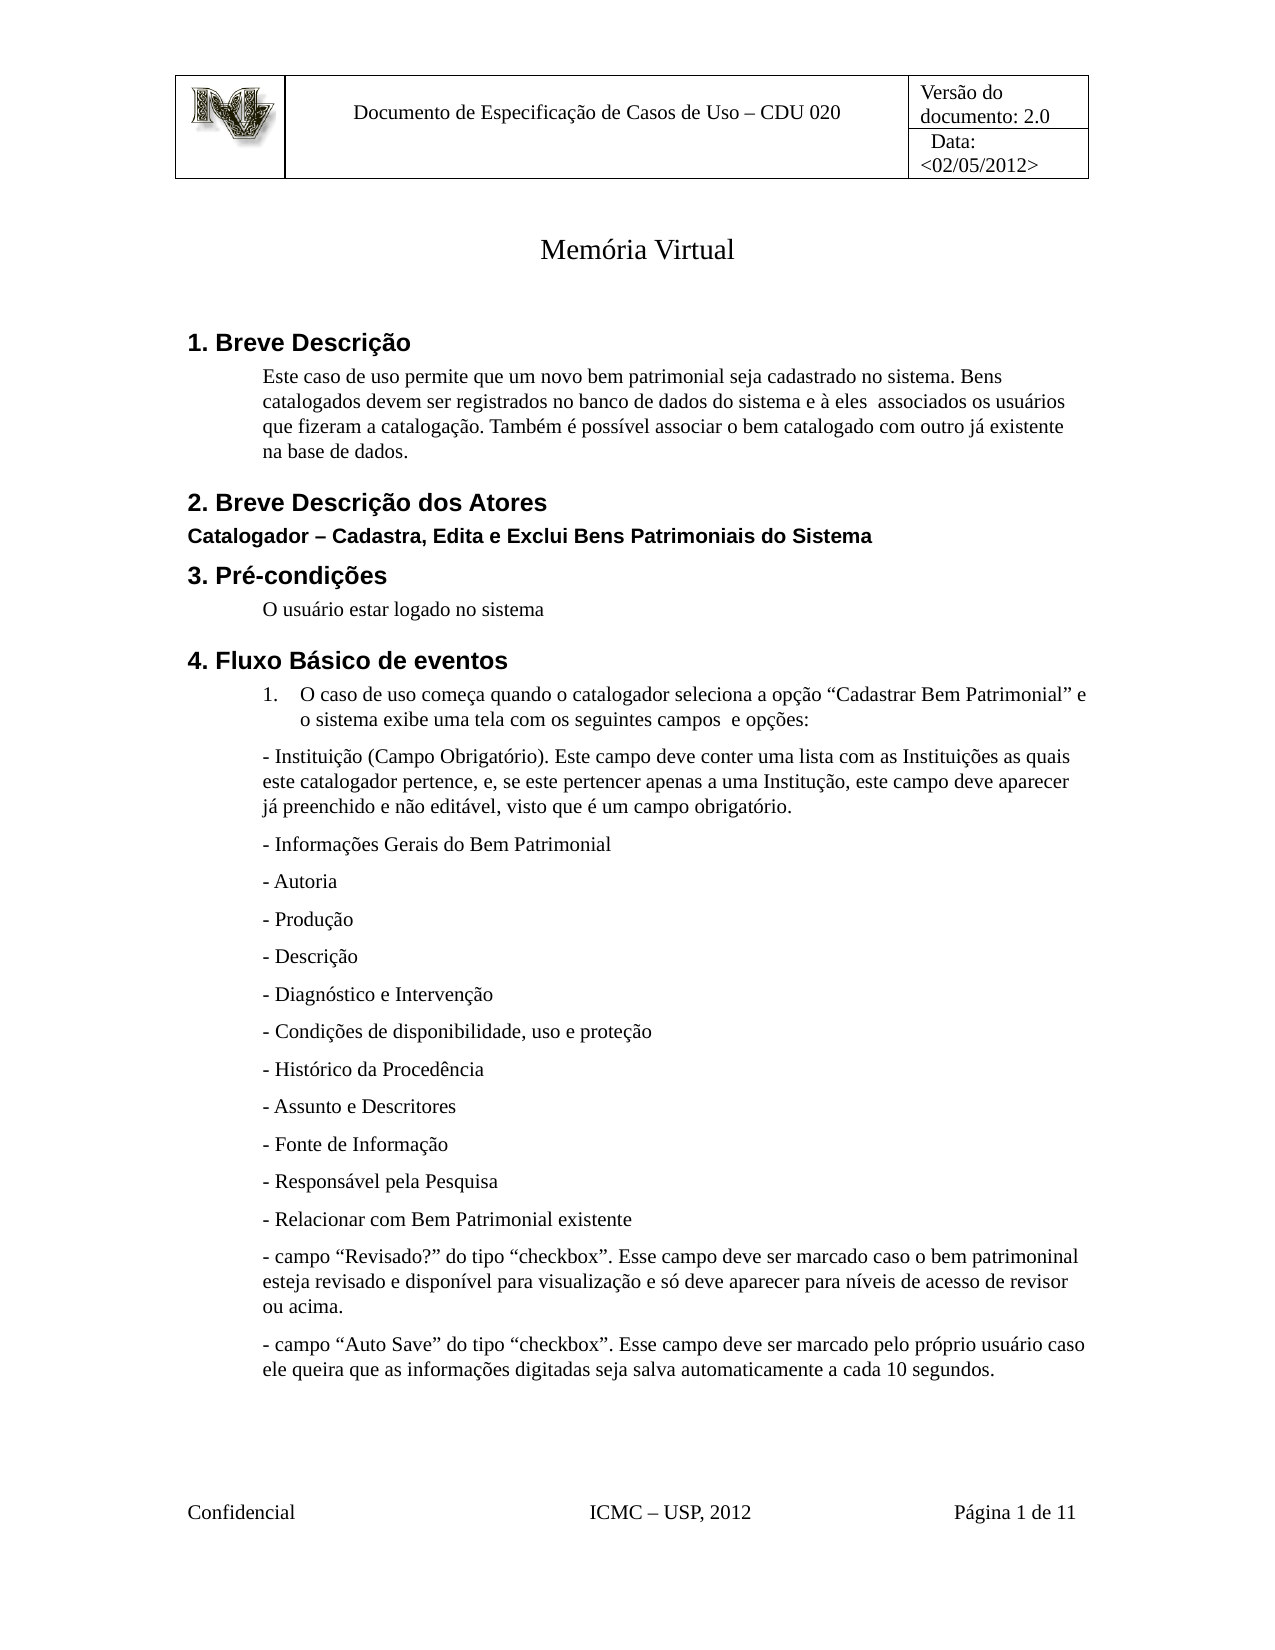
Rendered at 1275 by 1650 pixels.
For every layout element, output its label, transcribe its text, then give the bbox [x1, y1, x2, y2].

text - Responsável pela Pesquisa [262, 1168, 1087, 1193]
subtitle 4. Fluxo Básico de eventos [187, 646, 1087, 674]
subtitle Catalogador – Cadastra, Edita e Exclui Bens Patrimoniais do Sistema [187, 523, 1087, 548]
text - Relacionar com Bem Patrimonial existente [262, 1206, 1087, 1231]
text - Diagnóstico e Intervenção [262, 981, 1087, 1006]
subtitle 3. Pré-condições [187, 561, 1087, 589]
list O caso de uso começa quando o catalogador seleciona a opção “Cadastrar Bem Patrimonial” e o sistema exibe uma tela com os seguintes campos e opções: [262, 681, 1087, 731]
text - Assunto e Descritores [262, 1093, 1087, 1118]
text Este caso de uso permite que um novo bem patrimonial seja cadastrado no sistema. Bens catalogados devem ser registrados no banco de dados do sistema e à eles associados os usuários que fizeram a catalogação. Também é possível associar o bem catalogado com outro já existente na base de dados. [262, 363, 1087, 463]
text - Fonte de Informação [262, 1131, 1087, 1156]
text - Produção [262, 906, 1087, 931]
subtitle 1. Breve Descrição [187, 328, 1087, 357]
text - Instituição (Campo Obrigatório). Este campo deve conter uma lista com as Instituições as quais este catalogador pertence, e, se este pertencer apenas a uma Institução, este campo deve aparecer já preenchido e não editável, visto que é um campo obrigatório. [262, 743, 1087, 818]
subtitle 2. Breve Descrição dos Atores [187, 488, 1087, 517]
text - campo “Revisado?” do tipo “checkbox”. Esse campo deve ser marcado caso o bem patrimoninal esteja revisado e disponível para visualização e só deve aparecer para níveis de acesso de revisor ou acima. [262, 1243, 1087, 1318]
text - Descrição [262, 943, 1087, 968]
text - Autoria [262, 868, 1087, 893]
text - Histórico da Procedência [262, 1056, 1087, 1081]
text Memória Virtual [187, 232, 1087, 266]
text - campo “Auto Save” do tipo “checkbox”. Esse campo deve ser marcado pelo próprio usuário caso ele queira que as informações digitadas seja salva automaticamente a cada 10 segundos. [262, 1331, 1087, 1381]
text O usuário estar logado no sistema [262, 596, 1087, 621]
text - Informações Gerais do Bem Patrimonial [262, 831, 1087, 856]
text - Condições de disponibilidade, uso e proteção [262, 1018, 1087, 1043]
